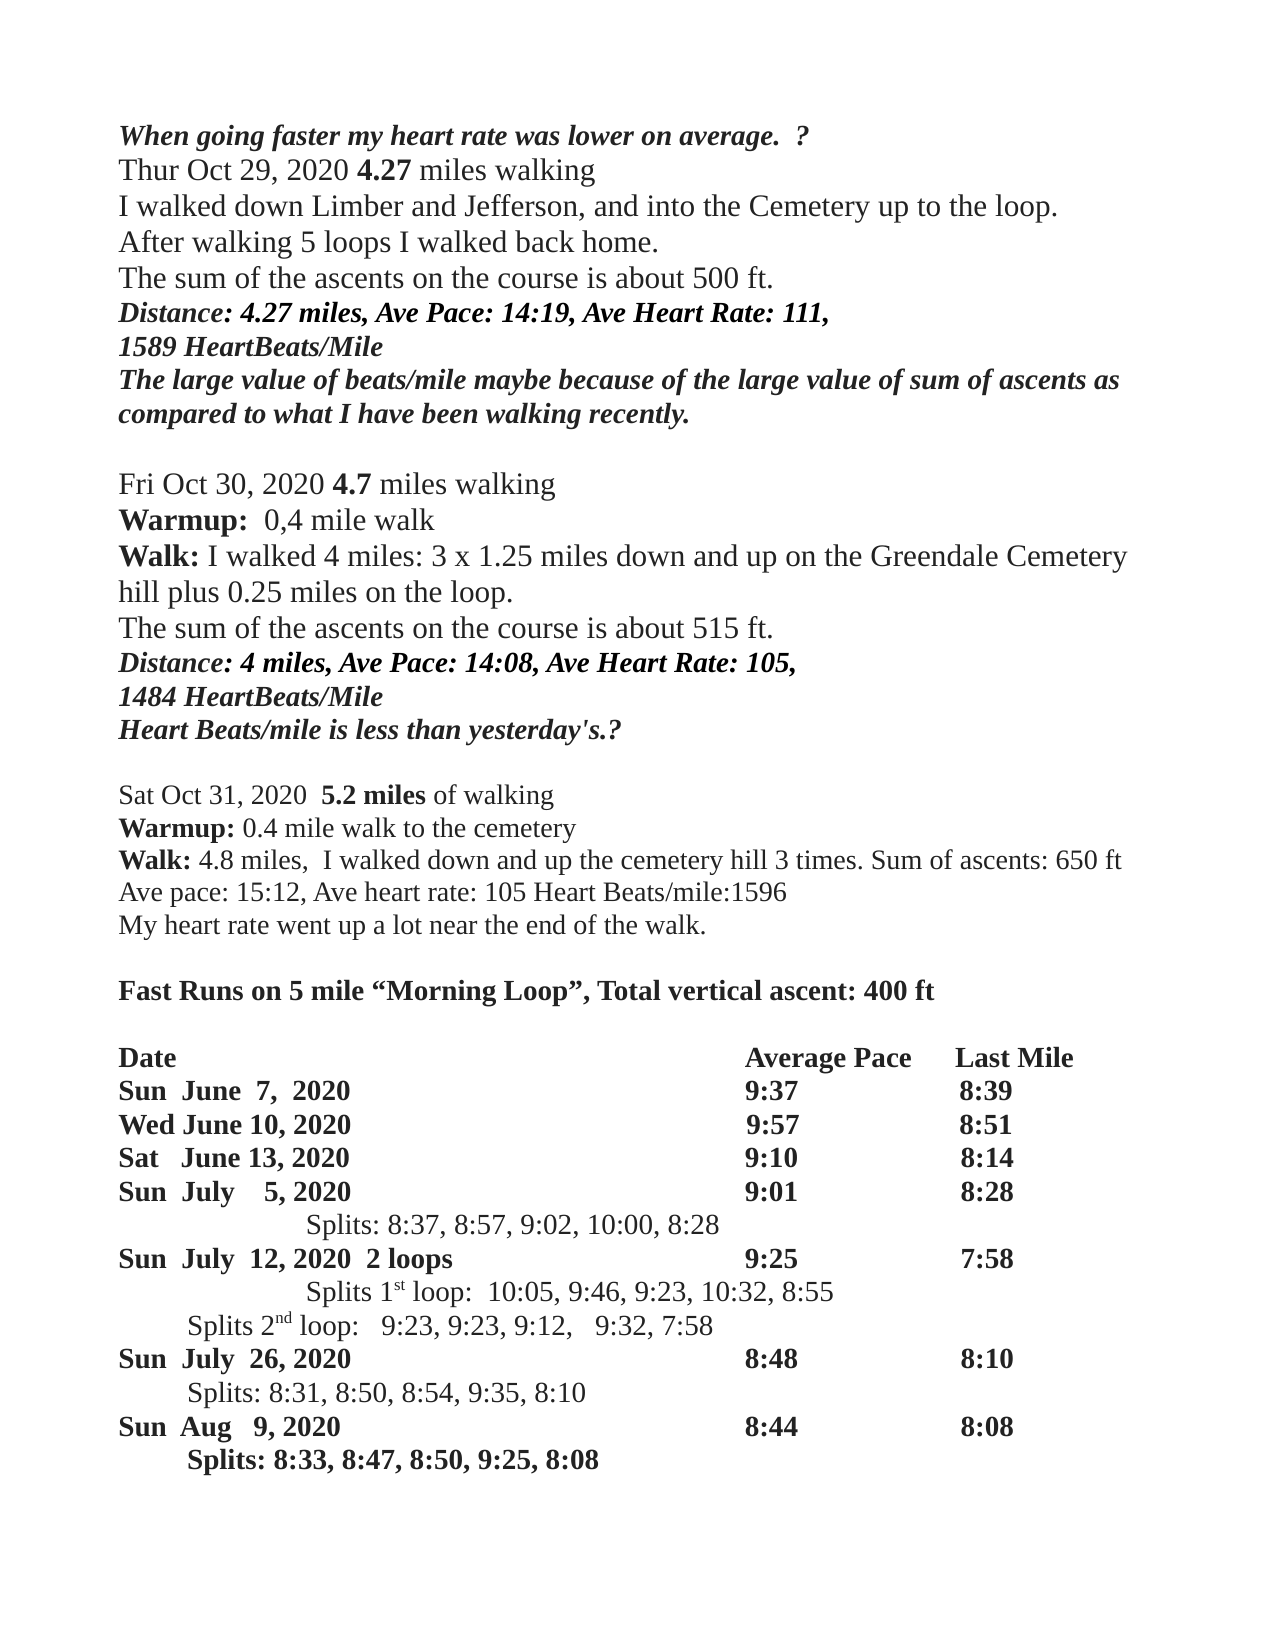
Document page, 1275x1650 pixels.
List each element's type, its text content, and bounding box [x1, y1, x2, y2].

text After walking 5 loops I walked back home. [118, 223, 1161, 259]
text Walk: I walked 4 miles: 3 x 1.25 miles down and up on the Greendale Cemetery hill plus 0.25 miles on the loop. [118, 537, 1161, 609]
text Warmup: 0.4 mile walk to the cemetery [118, 811, 1161, 843]
text Sat Oct 31, 2020 5.2 miles of walking [118, 778, 1161, 811]
text The sum of the ascents on the course is about 500 ft. [118, 259, 1161, 295]
text Fast Runs on 5 mile “Morning Loop”, Total vertical ascent: 400 ft [118, 973, 1161, 1006]
text Ave pace: 15:12, Ave heart rate: 105 Heart Beats/mile:1596 [118, 875, 1161, 908]
text Warmup: 0,4 mile walk [118, 501, 1161, 537]
text My heart rate went up a lot near the end of the walk. [118, 908, 1161, 940]
text The large value of beats/mile maybe because of the large value of sum of ascents as compared to what I have been walking recently. [118, 362, 1161, 429]
text Walk: 4.8 miles, I walked down and up the cemetery hill 3 times. Sum of ascents: 650 ft [118, 843, 1161, 875]
text Sat June 13, 2020 9:10 8:14 Sun July 5, 2020 9:01 8:28 Splits: 8:37, 8:57, 9:02, 10:00, 8:28 Sun July 12, 2020 2 loops 9:25 7:58 Splits 1st loop: 10:05, 9:46, 9:23, 10:32, 8:55 [118, 1140, 1161, 1308]
text I walked down Limber and Jefferson, and into the Cemetery up to the loop. [118, 188, 1161, 223]
text 1484 HeartBeats/Mile [118, 679, 1161, 712]
text Wed June 10, 2020 9:57 8:51 [118, 1107, 1161, 1140]
text Fri Oct 30, 2020 4.7 miles walking [118, 466, 1161, 501]
text Splits 2nd loop: 9:23, 9:23, 9:12, 9:32, 7:58 [118, 1308, 1161, 1342]
text Distance: 4.27 miles, Ave Pace: 14:19, Ave Heart Rate: 111, [118, 295, 1161, 329]
text Sun Aug 9, 2020 8:44 8:08 Splits: 8:33, 8:47, 8:50, 9:25, 8:08 [118, 1409, 1161, 1476]
text Date Average Pace Last Mile [118, 1040, 1161, 1073]
text Distance: 4 miles, Ave Pace: 14:08, Ave Heart Rate: 105, [118, 645, 1161, 679]
text Heart Beats/mile is less than yesterday's.? [118, 712, 1161, 746]
text The sum of the ascents on the course is about 515 ft. [118, 609, 1161, 645]
text Thur Oct 29, 2020 4.27 miles walking [118, 152, 1161, 188]
text Sun July 26, 2020 8:48 8:10 Splits: 8:31, 8:50, 8:54, 9:35, 8:10 [118, 1342, 1161, 1409]
text 1589 HeartBeats/Mile [118, 329, 1161, 362]
text Sun June 7, 2020 9:37 8:39 [118, 1073, 1161, 1107]
text When going faster my heart rate was lower on average. ? [118, 118, 1161, 152]
